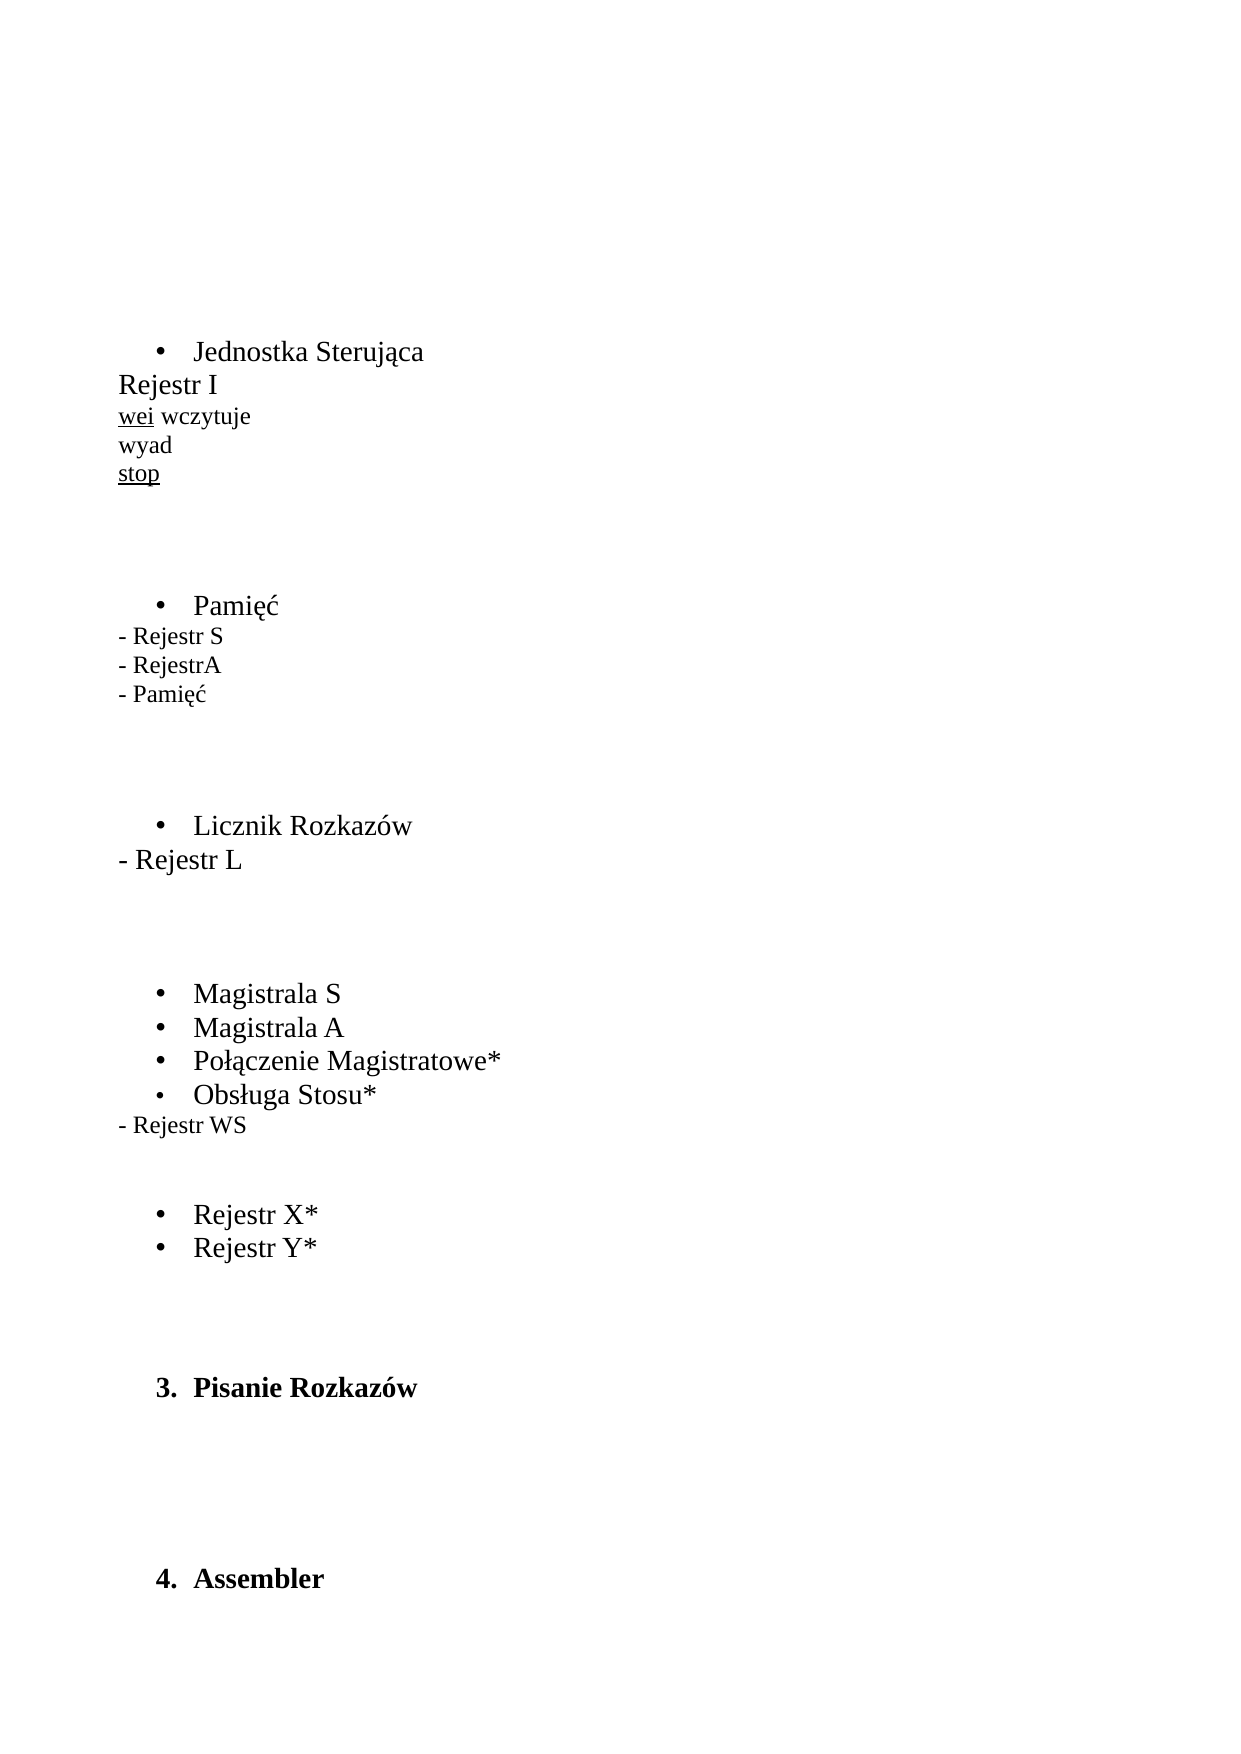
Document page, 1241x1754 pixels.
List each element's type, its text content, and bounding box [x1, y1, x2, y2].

list Assembler [156, 1562, 1122, 1595]
list Połączenie Magistratowe* [156, 1043, 1122, 1077]
text - Rejestr S [118, 621, 1122, 650]
list Rejestr X* [156, 1197, 1122, 1231]
list Jednostka Sterująca [156, 334, 1122, 367]
text - Pamięć [118, 679, 1122, 708]
text wyad [118, 430, 1122, 458]
text - Rejestr WS [118, 1111, 1122, 1139]
text Rejestr I [118, 367, 1122, 401]
text wei wczytuje [118, 401, 1122, 430]
list Obsługa Stosu* [156, 1077, 1122, 1111]
list Pisanie Rozkazów [156, 1370, 1122, 1403]
list Licznik Rozkazów [156, 808, 1122, 842]
text stop [118, 458, 1122, 487]
text - Rejestr L [118, 842, 1122, 876]
list Rejestr Y* [156, 1231, 1122, 1264]
list Pamięć [156, 588, 1122, 621]
list Magistrala S [156, 976, 1122, 1010]
list Magistrala A [156, 1010, 1122, 1043]
text - RejestrA [118, 650, 1122, 679]
